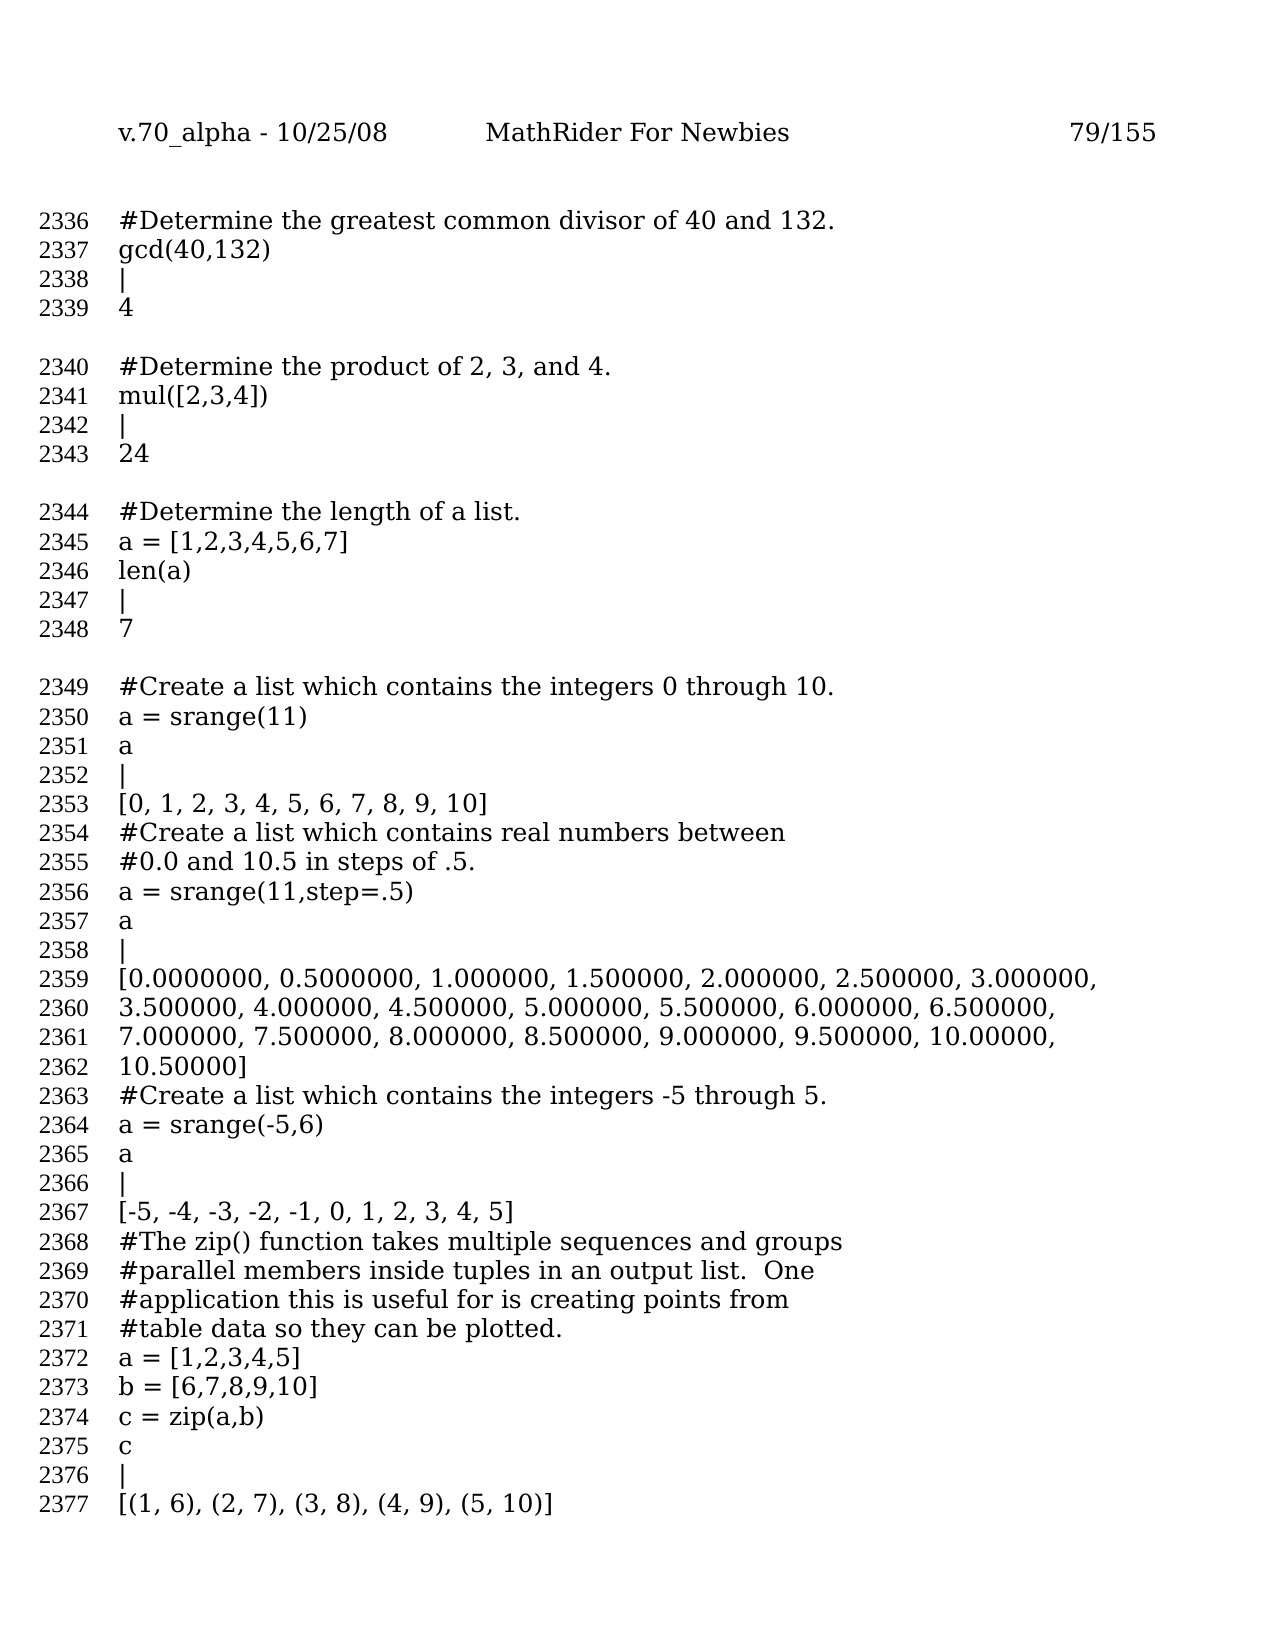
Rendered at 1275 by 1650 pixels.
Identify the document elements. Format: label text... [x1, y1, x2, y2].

text #parallel members inside tuples in an output list. One [118, 1256, 1157, 1285]
text #Create a list which contains real numbers between [118, 818, 1157, 848]
text #Create a list which contains the integers 0 through 10. [118, 673, 1157, 702]
text | [118, 585, 1157, 614]
text a [118, 906, 1157, 935]
text 7 [118, 614, 1157, 643]
text a = srange(-5,6) [118, 1110, 1157, 1139]
text #Determine the length of a list. [118, 498, 1157, 527]
text | [118, 1168, 1157, 1198]
text gcd(40,132) [118, 235, 1157, 264]
text #application this is useful for is creating points from [118, 1285, 1157, 1314]
text [-5, -4, -3, -2, -1, 0, 1, 2, 3, 4, 5] [118, 1198, 1157, 1227]
text [(1, 6), (2, 7), (3, 8), (4, 9), (5, 10)] [118, 1489, 1157, 1518]
text #Create a list which contains the integers -5 through 5. [118, 1081, 1157, 1110]
text [0.0000000, 0.5000000, 1.000000, 1.500000, 2.000000, 2.500000, 3.000000, 3.500000, 4.000000, 4.500000, 5.000000, 5.500000, 6.000000, 6.500000, 7.000000, 7.500000, 8.000000, 8.500000, 9.000000, 9.500000, 10.00000, 10.50000] [118, 964, 1157, 1081]
text 24 [118, 439, 1157, 468]
text a = [1,2,3,4,5,6,7] [118, 527, 1157, 556]
text a = srange(11,step=.5) [118, 877, 1157, 906]
text #table data so they can be plotted. [118, 1314, 1157, 1343]
text a [118, 731, 1157, 760]
text | [118, 760, 1157, 789]
text a = [1,2,3,4,5] [118, 1343, 1157, 1373]
text | [118, 410, 1157, 439]
text | [118, 264, 1157, 293]
text | [118, 1460, 1157, 1489]
text #Determine the product of 2, 3, and 4. [118, 352, 1157, 381]
text mul([2,3,4]) [118, 381, 1157, 410]
text c [118, 1431, 1157, 1460]
text a [118, 1139, 1157, 1168]
text b = [6,7,8,9,10] [118, 1373, 1157, 1402]
text a = srange(11) [118, 702, 1157, 731]
text #The zip() function takes multiple sequences and groups [118, 1227, 1157, 1256]
text | [118, 935, 1157, 964]
text [0, 1, 2, 3, 4, 5, 6, 7, 8, 9, 10] [118, 789, 1157, 818]
text len(a) [118, 556, 1157, 585]
text #Determine the greatest common divisor of 40 and 132. [118, 206, 1157, 235]
text c = zip(a,b) [118, 1402, 1157, 1431]
text #0.0 and 10.5 in steps of .5. [118, 848, 1157, 877]
text 4 [118, 293, 1157, 323]
